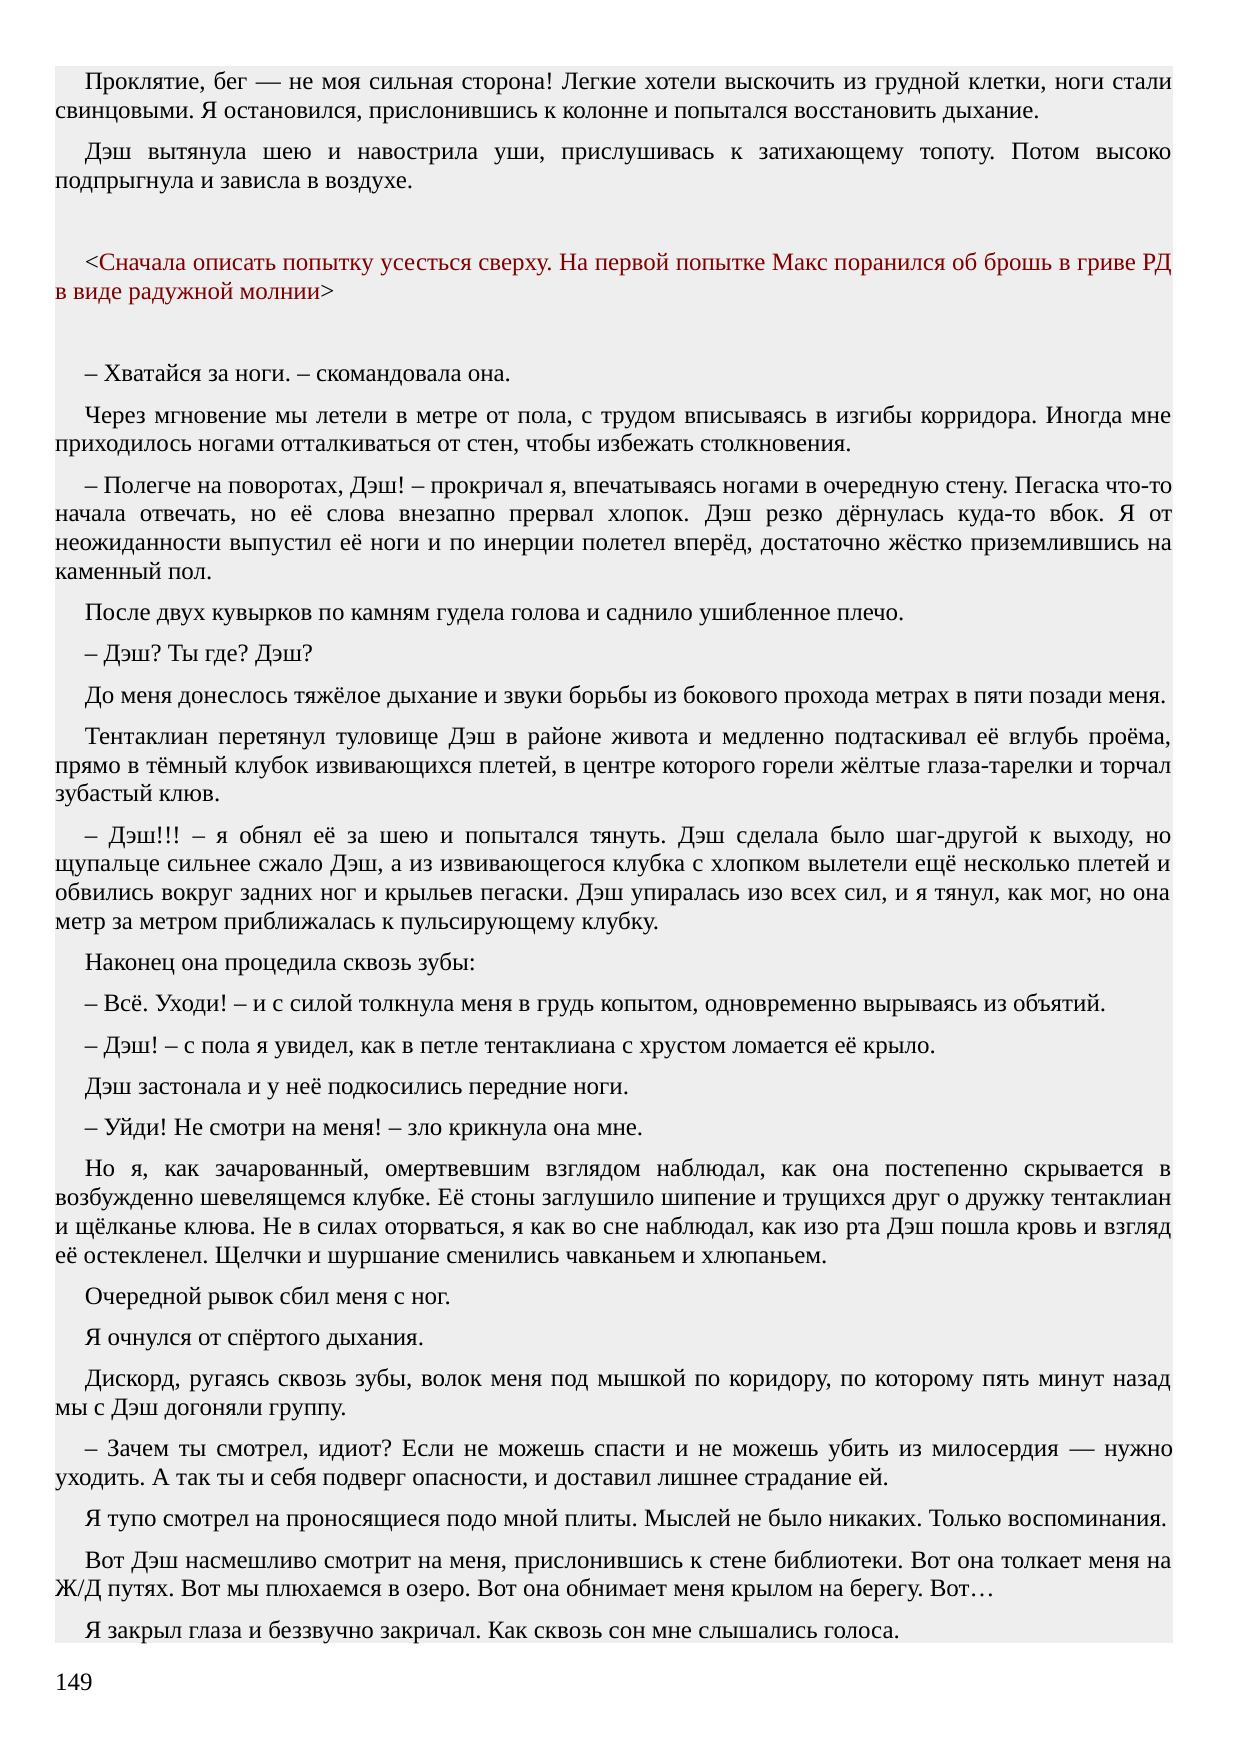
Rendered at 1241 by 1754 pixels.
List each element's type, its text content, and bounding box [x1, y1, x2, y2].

text – Хватайся за ноги. – скомандовала она. [55, 358, 1173, 387]
text Наконец она процедила сквозь зубы: [55, 947, 1173, 976]
text – Всё. Уходи! – и с силой толкнула меня в грудь копытом, одновременно вырываясь из объятий. [55, 988, 1173, 1017]
text <Cначала описать попытку усесться сверху. На первой попытке Макс поранился об брошь в гриве РД в виде радужной молнии> [55, 247, 1173, 305]
text Через мгновение мы летели в метре от пола, с трудом вписываясь в изгибы корридора. Иногда мне приходилось ногами отталкиваться от стен, чтобы избежать столкновения. [55, 400, 1173, 457]
text Тентаклиан перетянул туловище Дэш в районе живота и медленно подтаскивал её вглубь проёма, прямо в тёмный клубок извивающихся плетей, в центре которого горели жёлтые глаза-тарелки и торчал зубастый клюв. [55, 721, 1173, 807]
text – Дэш? Ты где? Дэш? [55, 638, 1173, 667]
text После двух кувырков по камням гудела голова и саднило ушибленное плечо. [55, 597, 1173, 626]
text Дэш вытянула шею и навострила уши, прислушивась к затихающему топоту. Потом высоко подпрыгнула и зависла в воздухе. [55, 136, 1173, 193]
text – Дэш! – с пола я увидел, как в петле тентаклиана с хрустом ломается её крыло. [55, 1030, 1173, 1058]
text – Полегче на поворотах, Дэш! – прокричал я, впечатываясь ногами в очередную стену. Пегаска что-то начала отвечать, но её слова внезапно прервал хлопок. Дэш резко дёрнулась куда-то вбок. Я от неожиданности выпустил её ноги и по инерции полетел вперёд, достаточно жёстко приземлившись на каменный пол. [55, 470, 1173, 585]
text – Дэш!!! – я обнял её за шею и попытался тянуть. Дэш сделала было шаг-другой к выходу, но щупальце сильнее сжало Дэш, а из извивающегося клубка с хлопком вылетели ещё несколько плетей и обвились вокруг задних ног и крыльев пегаски. Дэш упиралась изо всех сил, и я тянул, как мог, но она метр за метром приближалась к пульсирующему клубку. [55, 820, 1173, 935]
text Дэш застонала и у неё подкосились передние ноги. [55, 1071, 1173, 1100]
text – Уйди! Не смотри на меня! – зло крикнула она мне. [55, 1112, 1173, 1141]
text Я очнулся от спёртого дыхания. [55, 1322, 1173, 1351]
text Я тупо смотрел на проносящиеся подо мной плиты. Мыслей не было никаких. Только воспоминания. [55, 1503, 1173, 1532]
text Но я, как зачарованный, омертвевшим взглядом наблюдал, как она постепенно скрывается в возбужденно шевелящемся клубке. Её стоны заглушило шипение и трущихся друг о дружку тентаклиан и щёлканье клюва. Не в силах оторваться, я как во сне наблюдал, как изо рта Дэш пошла кровь и взгляд её остекленел. Щелчки и шуршание сменились чавканьем и хлюпаньем. [55, 1153, 1173, 1268]
text Очередной рывок сбил меня с ног. [55, 1281, 1173, 1310]
text Вот Дэш насмешливо смотрит на меня, прислонившись к стене библиотеки. Вот она толкает меня на Ж/Д путях. Вот мы плюхаемся в озеро. Вот она обнимает меня крылом на берегу. Вот… [55, 1545, 1173, 1602]
text Проклятие, бег — не моя сильная сторона! Легкие хотели выскочить из грудной клетки, ноги стали свинцовыми. Я остановился, прислонившись к колонне и попытался восстановить дыхание. [55, 66, 1173, 123]
text До меня донеслось тяжёлое дыхание и звуки борьбы из бокового прохода метрах в пяти позади меня. [55, 680, 1173, 708]
text – Зачем ты смотрел, идиот? Если не можешь спасти и не можешь убить из милосердия — нужно уходить. А так ты и себя подверг опасности, и доставил лишнее страдание ей. [55, 1433, 1173, 1491]
text Дискорд, ругаясь сквозь зубы, волок меня под мышкой по коридору, по которому пять минут назад мы с Дэш догоняли группу. [55, 1363, 1173, 1421]
text Я закрыл глаза и беззвучно закричал. Как сквозь сон мне слышались голоса. [55, 1615, 1173, 1643]
